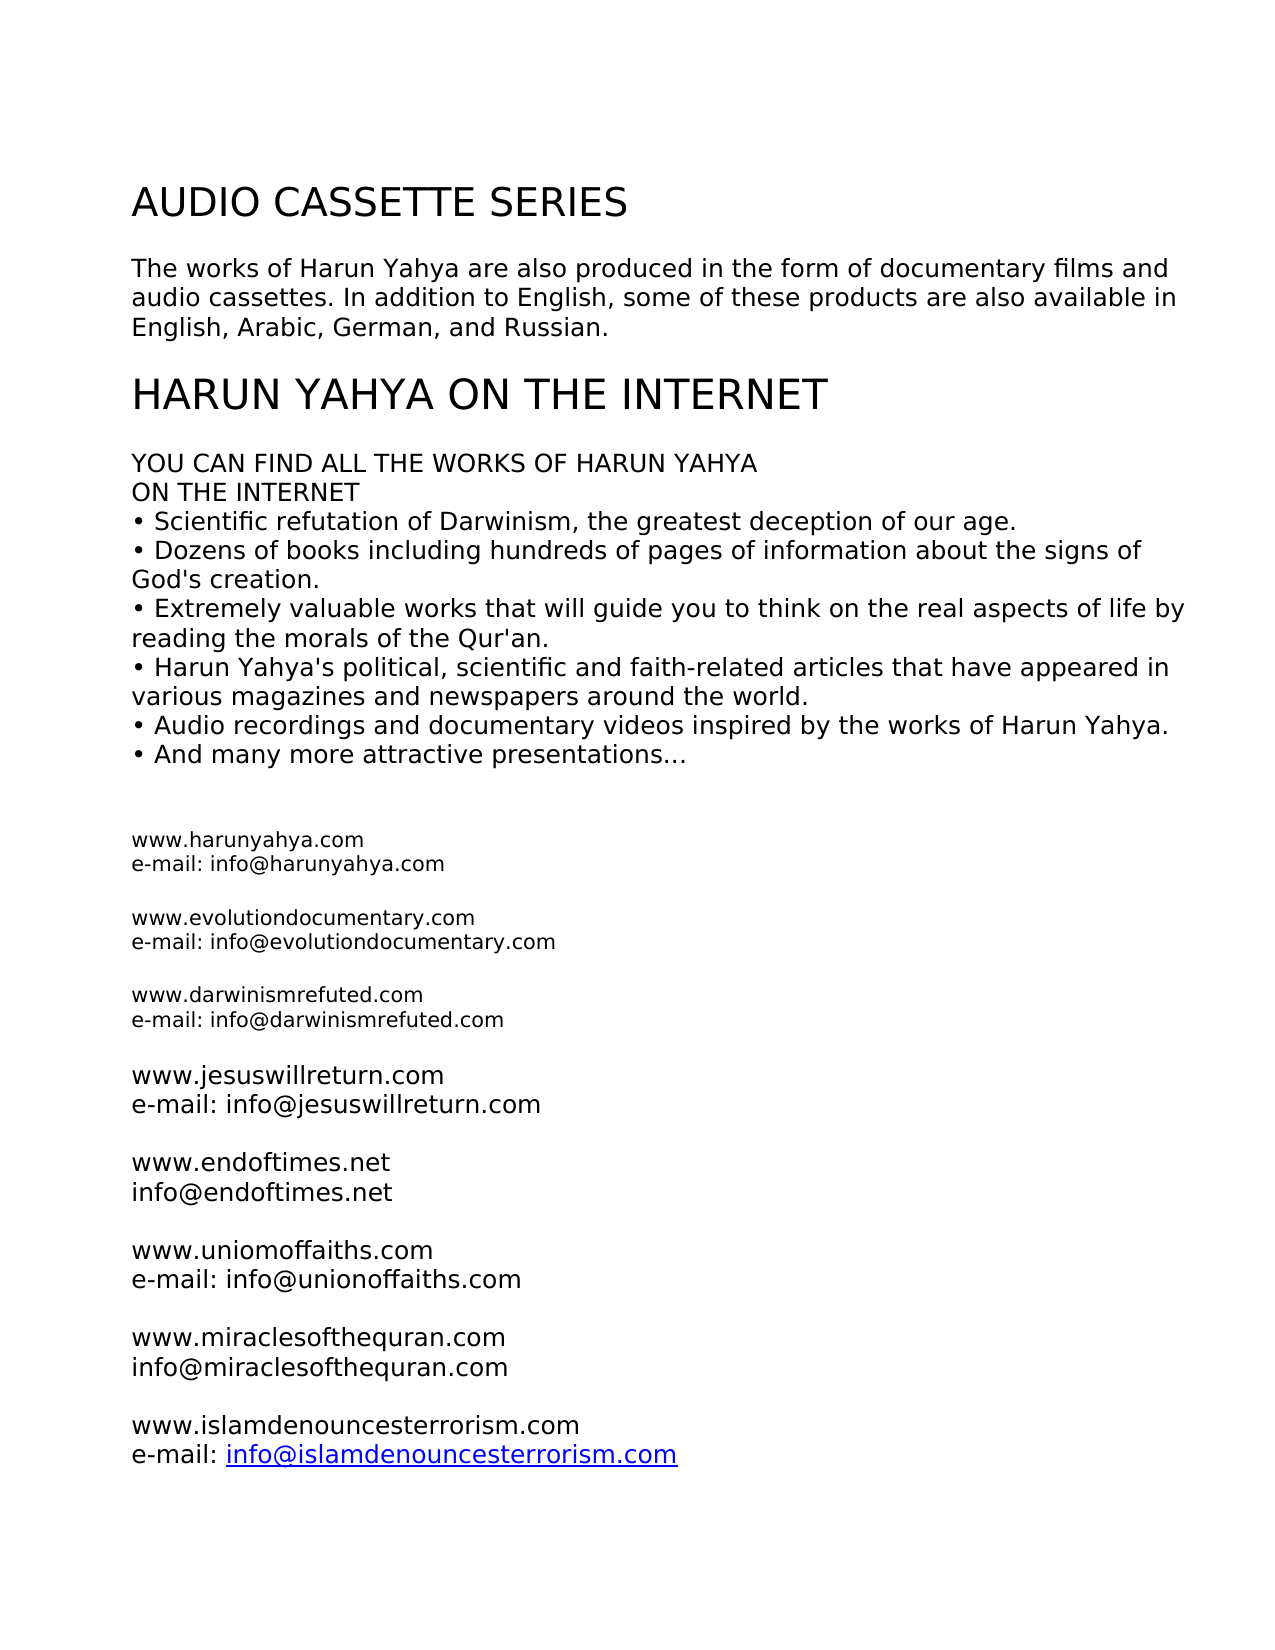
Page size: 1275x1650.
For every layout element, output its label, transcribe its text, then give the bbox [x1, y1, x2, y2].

text www.uniomoffaiths.com [131, 1236, 1219, 1265]
text ON THE INTERNET [131, 478, 1219, 507]
text www.endoftimes.net [131, 1148, 1219, 1178]
text YOU CAN FIND ALL THE WORKS OF HARUN YAHYA [131, 449, 1219, 478]
text The works of Harun Yahya are also produced in the form of documentary films and audio cassettes. In addition to English, some of these products are also available in English, Arabic, German, and Russian. [131, 254, 1219, 342]
text AUDIO CASSETTE SERIES [131, 179, 1219, 225]
text e-mail: info@jesuswillreturn.com [131, 1090, 1219, 1119]
text e-mail: info@darwinismrefuted.com [131, 1008, 1219, 1032]
text • Scientific refutation of Darwinism, the greatest deception of our age. [131, 507, 1219, 536]
text e-mail: info@harunyahya.com [131, 852, 1219, 876]
text info@miraclesofthequran.com [131, 1353, 1219, 1382]
text • And many more attractive presentations... [131, 740, 1219, 769]
text www.jesuswillreturn.com [131, 1061, 1219, 1090]
text • Audio recordings and documentary videos inspired by the works of Harun Yahya. [131, 711, 1219, 740]
text e-mail: info@islamdenouncesterrorism.com [131, 1440, 1219, 1469]
text www.miraclesofthequran.com [131, 1323, 1219, 1353]
text www.darwinismrefuted.com [131, 983, 1219, 1008]
text e-mail: info@unionoffaiths.com [131, 1265, 1219, 1294]
text • Dozens of books including hundreds of pages of information about the signs of God's creation. [131, 536, 1219, 594]
text www.islamdenouncesterrorism.com [131, 1411, 1219, 1440]
text e-mail: info@evolutiondocumentary.com [131, 930, 1219, 954]
text • Harun Yahya's political, scientific and faith-related articles that have appeared in various magazines and newspapers around the world. [131, 653, 1219, 711]
text • Extremely valuable works that will guide you to think on the real aspects of life by reading the morals of the Qur'an. [131, 594, 1219, 653]
text www.harunyahya.com [131, 828, 1219, 852]
text info@endoftimes.net [131, 1178, 1219, 1207]
text www.evolutiondocumentary.com [131, 906, 1219, 930]
text HARUN YAHYA ON THE INTERNET [131, 371, 1219, 419]
